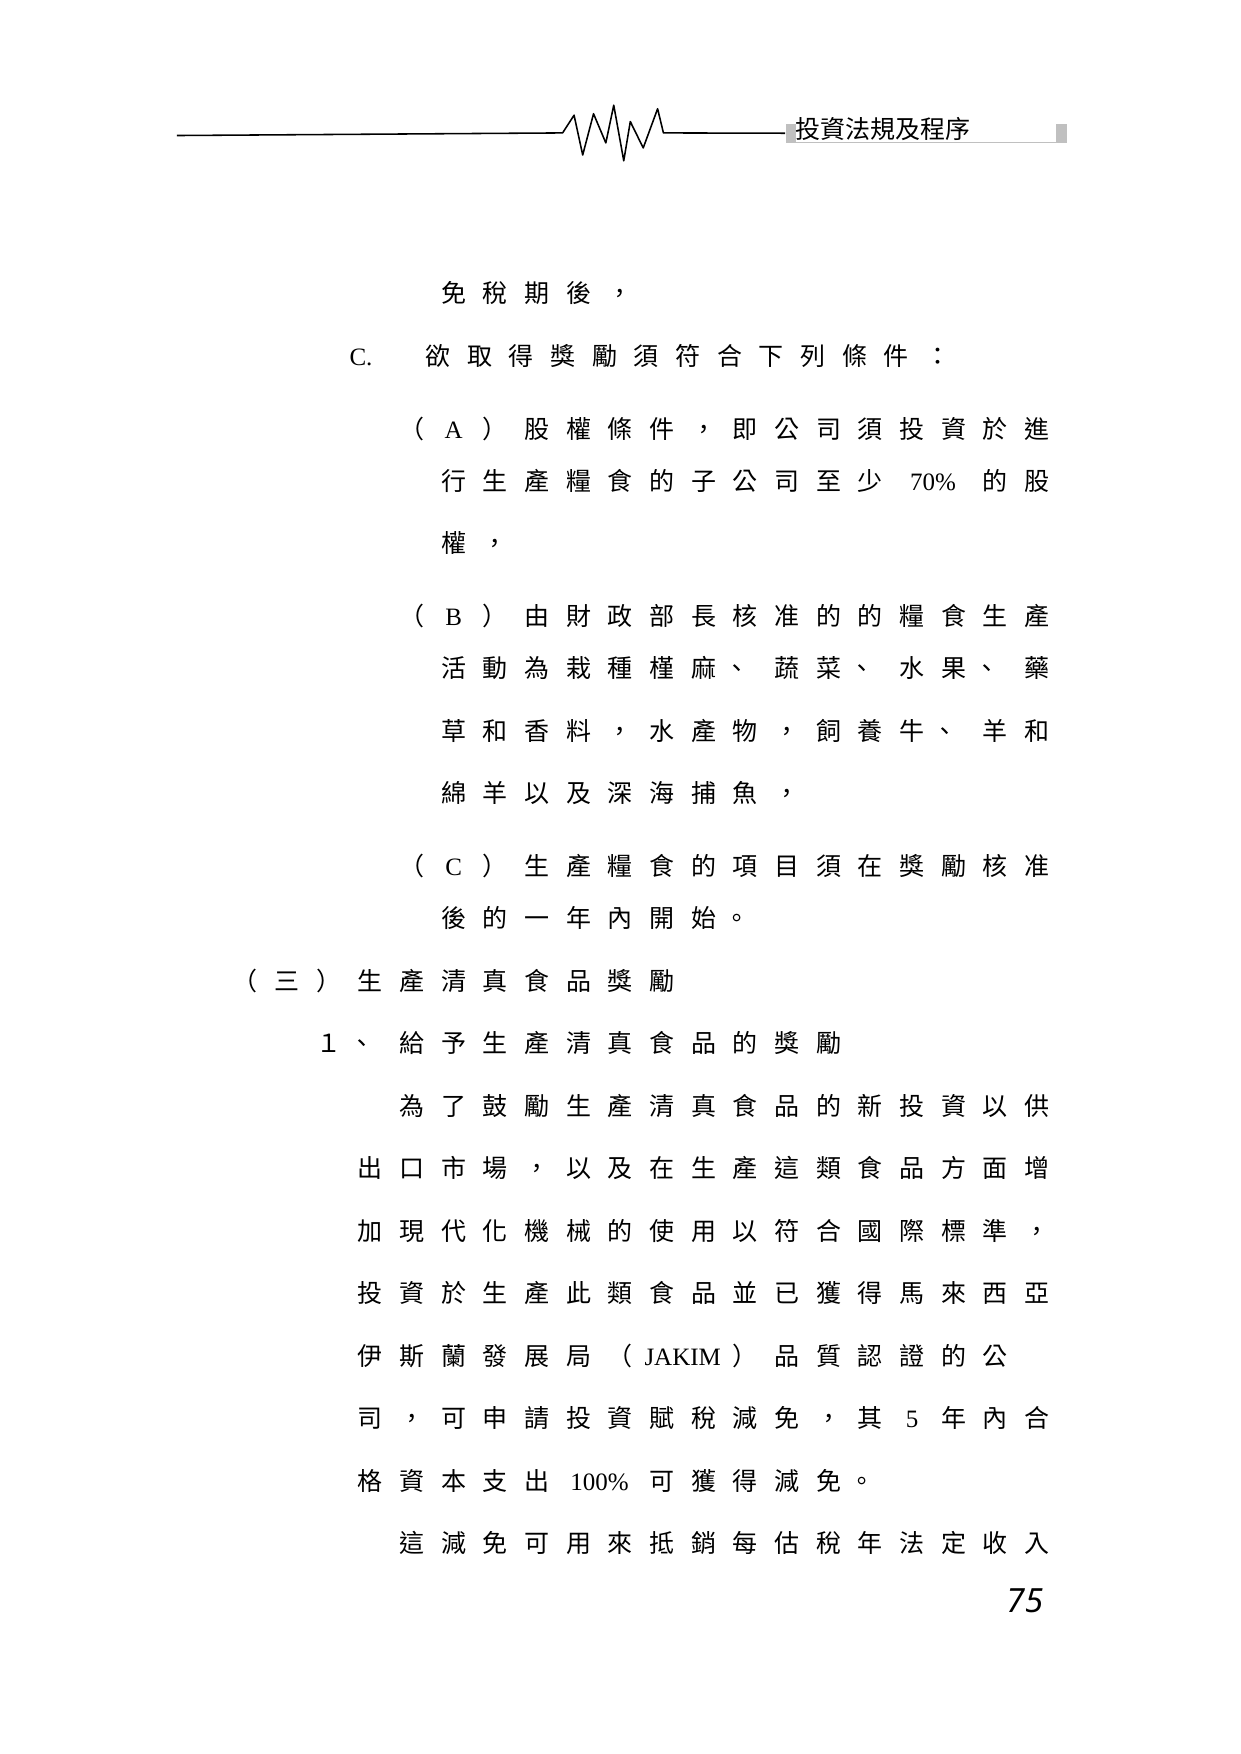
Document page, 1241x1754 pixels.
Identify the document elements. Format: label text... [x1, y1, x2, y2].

text （C）生產糧食的項目須在獎勵核准後的一年內開始。 [355, 813, 1058, 938]
text 這減免可用來抵銷每估稅年法定收入 [330, 1500, 1058, 1563]
text 為了鼓勵生產清真食品的新投資以供出口市場，以及在生產這類食品方面增加現代化機械的使用以符合國際標準，投資於生產此類食品並已獲得馬來西亞伊斯蘭發展局（JAKIM）品質認證的公司，可申請投資賦稅減免，其5年內合格資本支出100%可獲得減免。 [330, 1063, 1058, 1500]
text 免稅期後， [355, 250, 1058, 313]
text （B）由財政部長核准的的糧食生產活動為栽種槿麻、蔬菜、水果、藥草和香料，水產物，飼養牛、羊和綿羊以及深海捕魚， [355, 563, 1058, 813]
text （三）生產清真食品獎勵 [207, 938, 1058, 1000]
text （A）股權條件，即公司須投資於進行生產糧食的子公司至少70%的股權， [355, 375, 1058, 563]
text １、給予生產清真食品的獎勵 [281, 1000, 1058, 1063]
text C. 欲取得獎勵須符合下列條件： [330, 313, 1058, 375]
